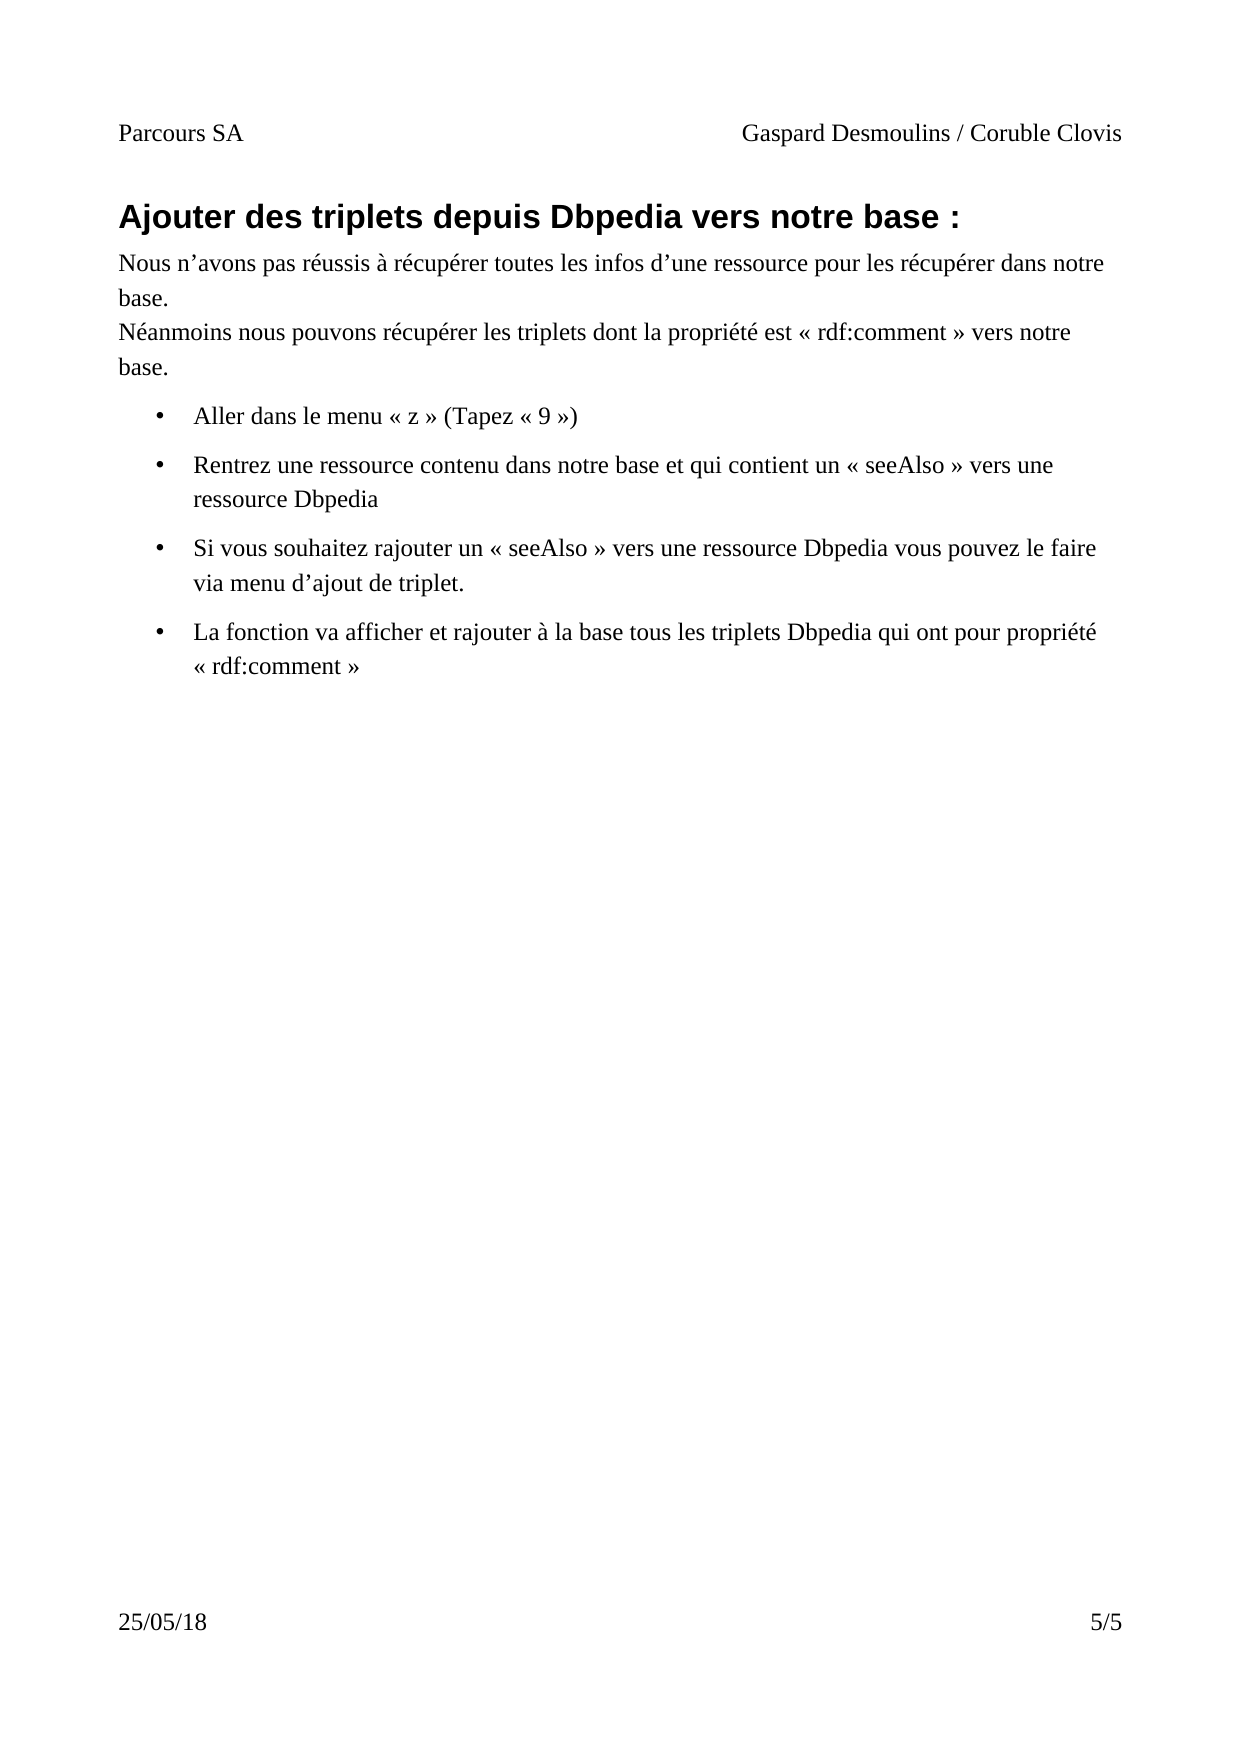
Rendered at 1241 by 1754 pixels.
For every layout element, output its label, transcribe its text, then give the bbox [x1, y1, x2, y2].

list La fonction va afficher et rajouter à la base tous les triplets Dbpedia qui ont pour propriété « rdf:comment » [156, 617, 1122, 680]
list Si vous souhaitez rajouter un « seeAlso » vers une ressource Dbpedia vous pouvez le faire via menu d’ajout de triplet. [156, 533, 1122, 597]
list Rentrez une ressource contenu dans notre base et qui contient un « seeAlso » vers une ressource Dbpedia [156, 450, 1122, 513]
subtitle Ajouter des triplets depuis Dbpedia vers notre base : [118, 197, 1122, 236]
list Aller dans le menu « z » (Tapez « 9 ») [156, 401, 1122, 429]
text Nous n’avons pas réussis à récupérer toutes les infos d’une ressource pour les récupérer dans notre base. Néanmoins nous pouvons récupérer les triplets dont la propriété est « rdf:comment » vers notre base. [118, 248, 1122, 381]
